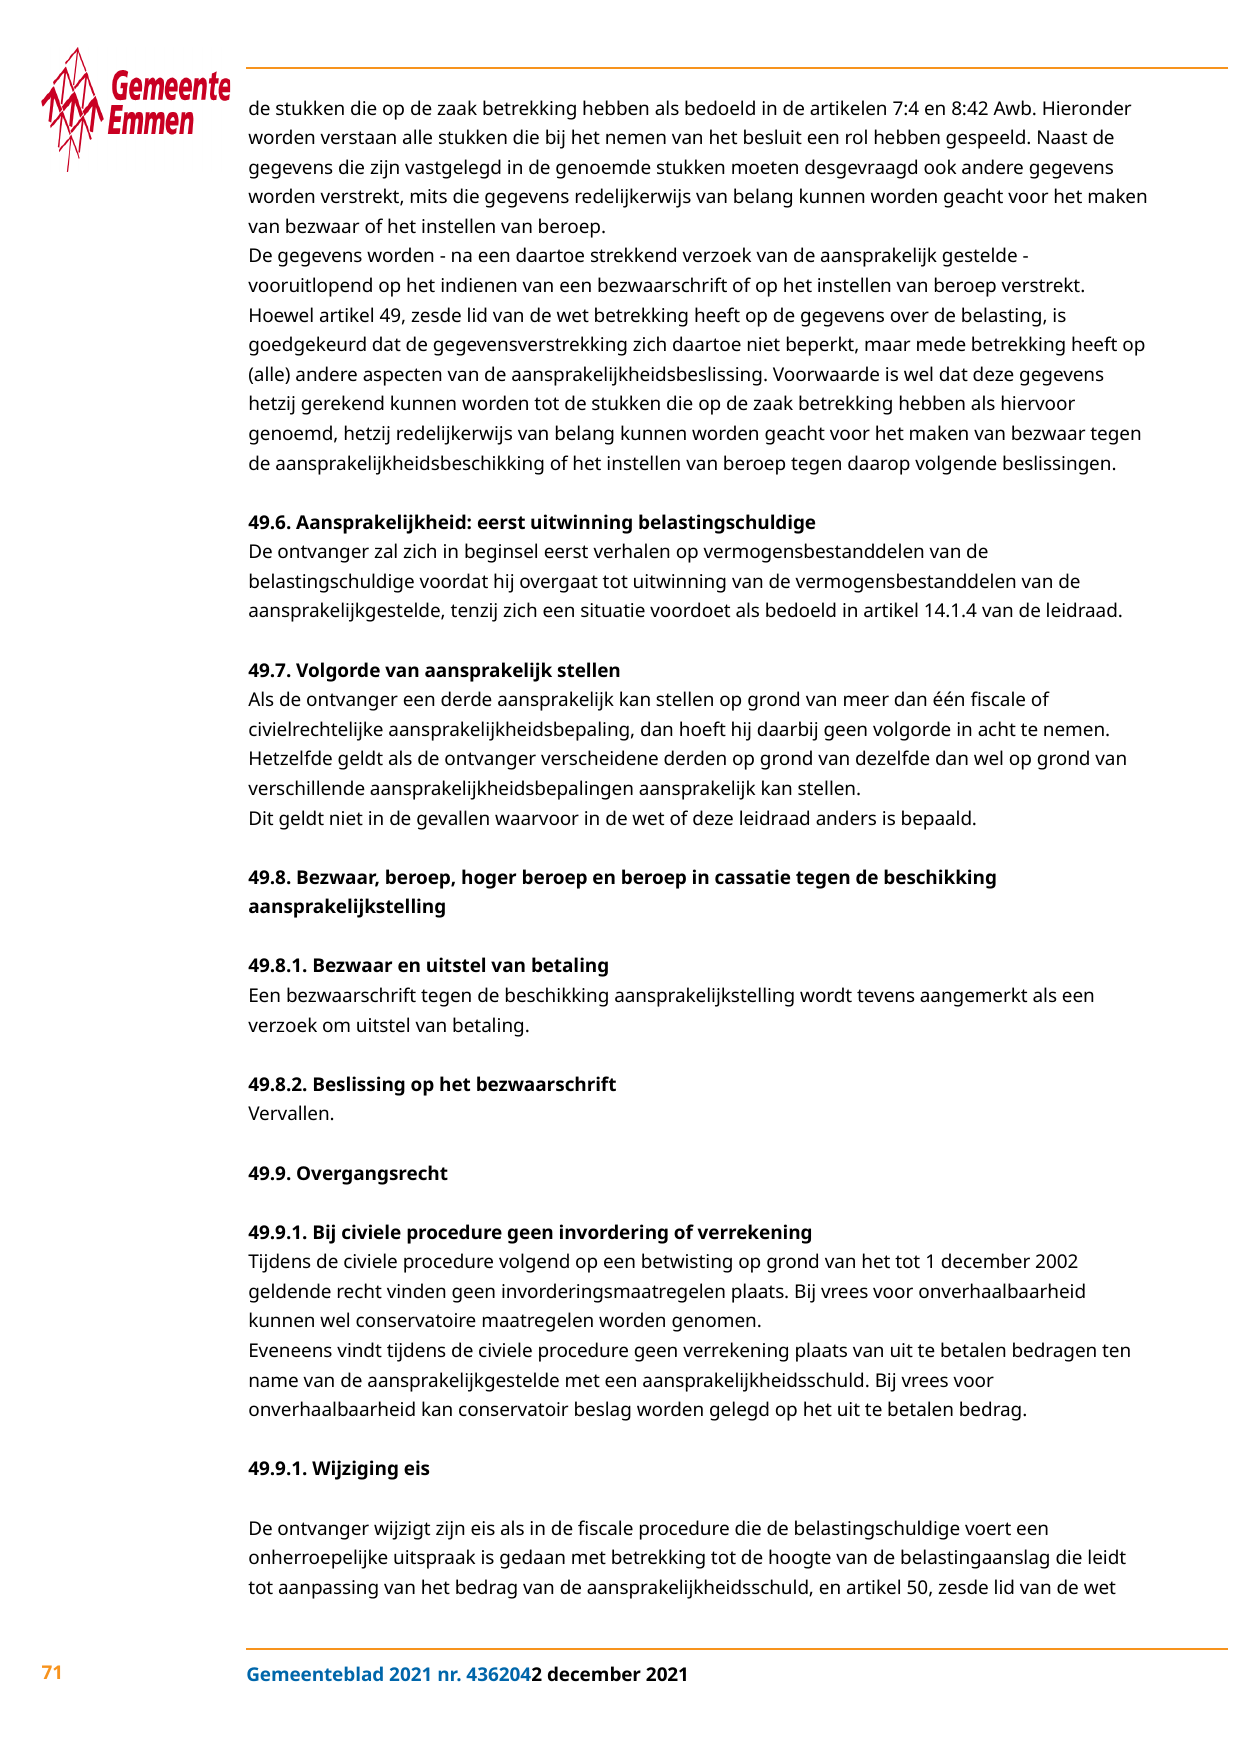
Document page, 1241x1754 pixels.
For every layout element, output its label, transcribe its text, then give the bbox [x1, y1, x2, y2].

text Tijdens de civiele procedure volgend op een betwisting op grond van het tot 1 december 2002 geldende recht vinden geen invorderingsmaatregelen plaats. Bij vrees voor onverhaalbaarheid kunnen wel conservatoire maatregelen worden genomen. [248, 1248, 1152, 1333]
text Hoewel artikel 49, zesde lid van de wet betrekking heeft op de gegevens over de belasting, is goedgekeurd dat de gegevensverstrekking zich daartoe niet beperkt, maar mede betrekking heeft op (alle) andere aspecten van de aansprakelijkheidsbeslissing. Voorwaarde is wel dat deze gegevens hetzij gerekend kunnen worden tot de stukken die op de zaak betrekking hebben als hiervoor genoemd, hetzij redelijkerwijs van belang kunnen worden geacht voor het maken van bezwaar tegen de aansprakelijkheidsbeschikking of het instellen van beroep tegen daarop volgende beslissingen. [248, 302, 1152, 476]
text Eveneens vindt tijdens de civiele procedure geen verrekening plaats van uit te betalen bedragen ten name van de aansprakelijkgestelde met een aansprakelijkheidsschuld. Bij vrees voor onverhaalbaarheid kan conservatoir beslag worden gelegd op het uit te betalen bedrag. [248, 1337, 1152, 1422]
text 49.8. Bezwaar, beroep, hoger beroep en beroep in cassatie tegen de beschikking aansprakelijkstelling [248, 864, 1152, 919]
text Vervallen. [248, 1101, 1152, 1126]
text De ontvanger zal zich in beginsel eerst verhalen op vermogensbestanddelen van de belastingschuldige voordat hij overgaat tot uitwinning van de vermogensbestanddelen van de aansprakelijkgestelde, tenzij zich een situatie voordoet als bedoeld in artikel 14.1.4 van de leidraad. [248, 538, 1152, 623]
text Dit geldt niet in de gevallen waarvoor in de wet of deze leidraad anders is bepaald. [248, 805, 1152, 831]
text de stukken die op de zaak betrekking hebben als bedoeld in de artikelen 7:4 en 8:42 Awb. Hieronder worden verstaan alle stukken die bij het nemen van het besluit een rol hebben gespeeld. Naast de gegevens die zijn vastgelegd in de genoemde stukken moeten desgevraagd ook andere gegevens worden verstrekt, mits die gegevens redelijkerwijs van belang kunnen worden geacht voor het maken van bezwaar of het instellen van beroep. [248, 95, 1152, 239]
text 49.9. Overgangsrecht [248, 1160, 1152, 1186]
text 49.8.2. Beslissing op het bezwaarschrift [248, 1071, 1152, 1097]
text De gegevens worden - na een daartoe strekkend verzoek van de aansprakelijk gestelde - vooruitlopend op het indienen van een bezwaarschrift of op het instellen van beroep verstrekt. [248, 243, 1152, 298]
text 49.8.1. Bezwaar en uitstel van betaling [248, 953, 1152, 978]
text 49.9.1. Bij civiele procedure geen invordering of verrekening [248, 1219, 1152, 1245]
text Als de ontvanger een derde aansprakelijk kan stellen op grond van meer dan één fiscale of civielrechtelijke aansprakelijkheidsbepaling, dan hoeft hij daarbij geen volgorde in acht te nemen. Hetzelfde geldt als de ontvanger verscheidene derden op grond van dezelfde dan wel op grond van verschillende aansprakelijkheidsbepalingen aansprakelijk kan stellen. [248, 686, 1152, 801]
text Een bezwaarschrift tegen de beschikking aansprakelijkstelling wordt tevens aangemerkt als een verzoek om uitstel van betaling. [248, 982, 1152, 1038]
text 49.6. Aansprakelijkheid: eerst uitwinning belastingschuldige [248, 509, 1152, 535]
text De ontvanger wijzigt zijn eis als in de fiscale procedure die de belastingschuldige voert een onherroepelijke uitspraak is gedaan met betrekking tot de hoogte van de belastingaanslag die leidt tot aanpassing van het bedrag van de aansprakelijkheidsschuld, en artikel 50, zesde lid van de wet [248, 1515, 1152, 1600]
picture [41, 47, 231, 172]
text 49.7. Volgorde van aansprakelijk stellen [248, 657, 1152, 683]
text 49.9.1. Wijziging eis [248, 1456, 1152, 1481]
